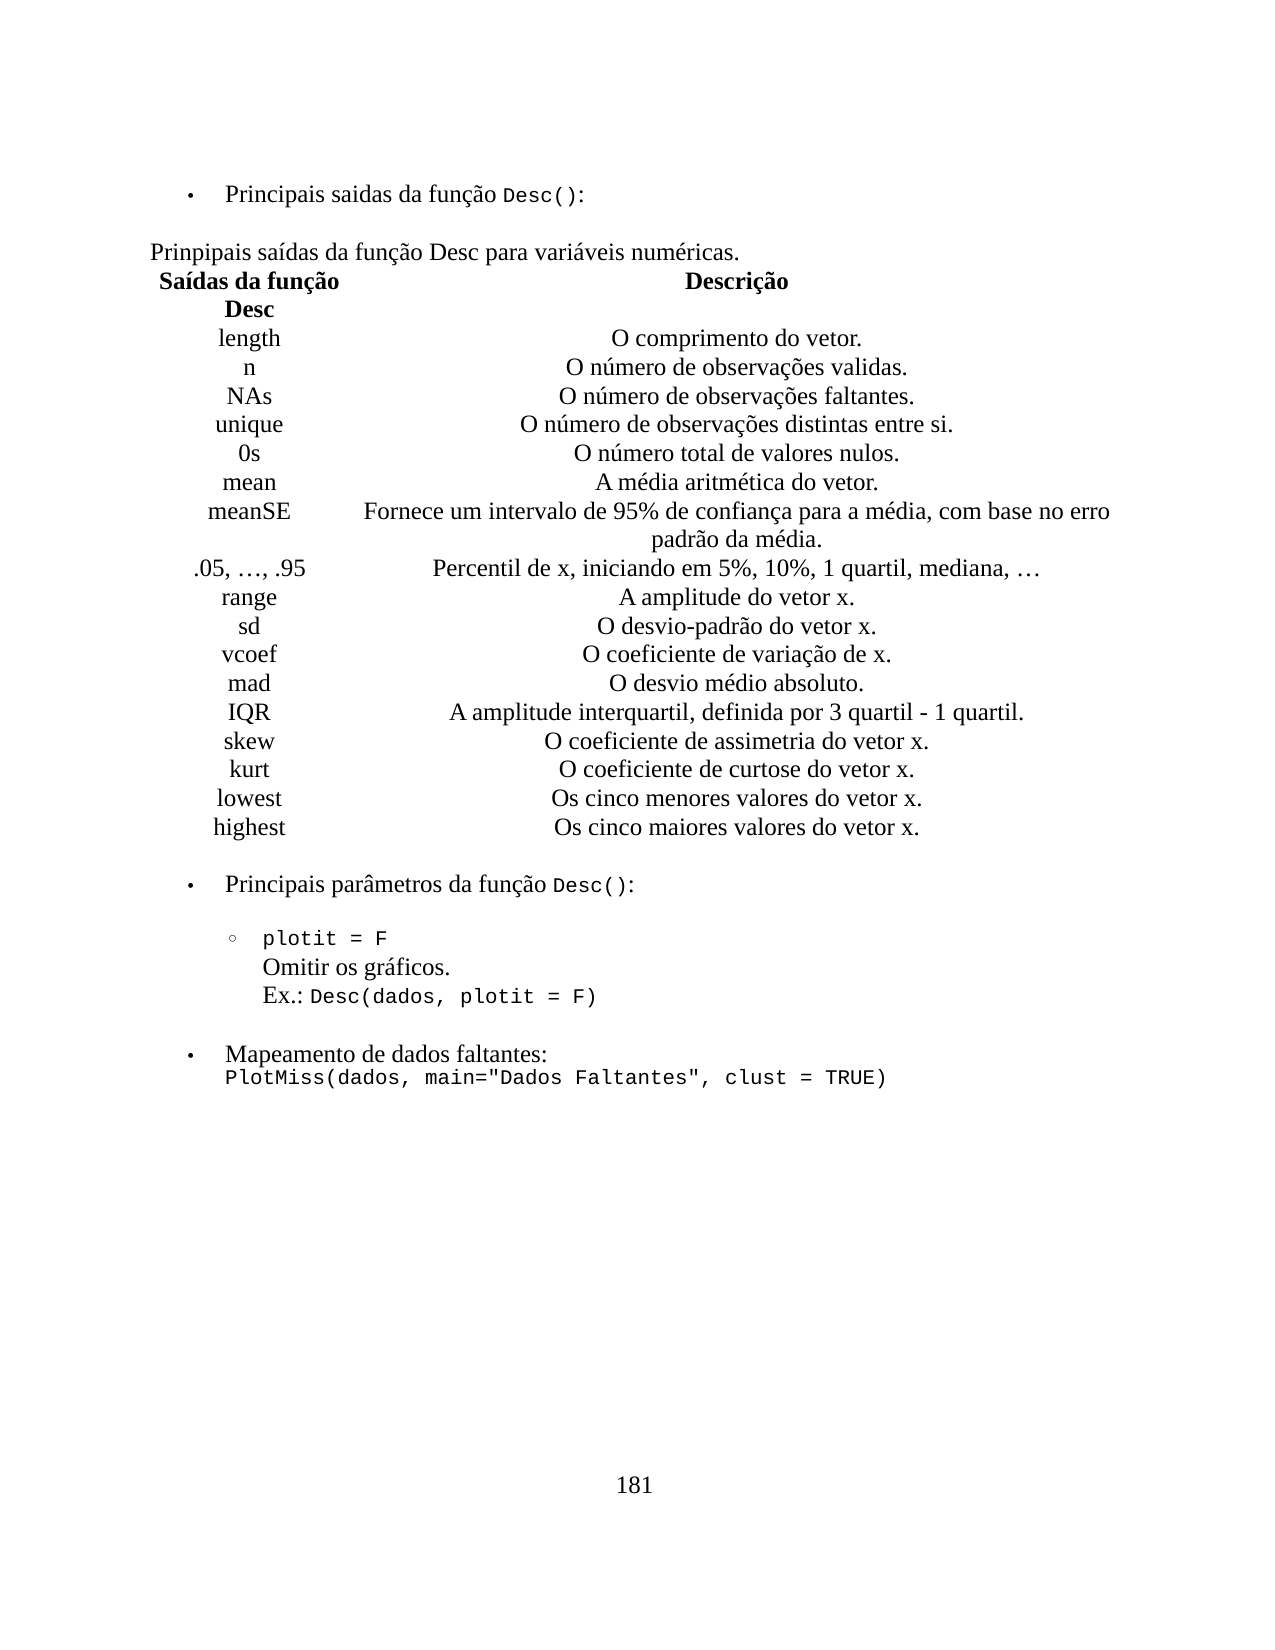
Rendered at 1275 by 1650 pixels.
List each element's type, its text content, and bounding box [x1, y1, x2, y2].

table_cell kurt [150, 755, 348, 783]
table_cell .05, …, .95 [150, 553, 348, 582]
table_cell Os cinco menores valores do vetor x. [349, 783, 1125, 812]
table_cell sd [150, 611, 348, 639]
list Principais parâmetros da função Desc(): [187, 869, 1125, 928]
list Mapeamento de dados faltantes: PlotMiss(dados, main="Dados Faltantes", clust = TRUE) [187, 1039, 1125, 1120]
table_cell O número de observações faltantes. [349, 381, 1125, 409]
table_cell IQR [150, 697, 348, 726]
table_header Saídas da função Desc [150, 266, 348, 323]
table_cell skew [150, 726, 348, 754]
list [225, 150, 1125, 179]
table_cell range [150, 582, 348, 611]
table_cell n [150, 352, 348, 381]
table_cell A média aritmética do vetor. [349, 467, 1125, 496]
table_cell A amplitude do vetor x. [349, 582, 1125, 611]
table_cell Percentil de x, iniciando em 5%, 10%, 1 quartil, mediana, … [349, 553, 1125, 582]
table_header Descrição [349, 266, 1125, 323]
table_cell O desvio médio absoluto. [349, 668, 1125, 697]
table_cell mean [150, 467, 348, 496]
table_cell unique [150, 410, 348, 438]
table_cell O número de observações distintas entre si. [349, 410, 1125, 438]
table_cell length [150, 323, 348, 352]
table_cell vcoef [150, 640, 348, 668]
list plotit = F Omitir os gráficos. Ex.: Desc(dados, plotit = F) [225, 928, 1125, 1039]
text Prinpipais saídas da função Desc para variáveis numéricas. [150, 237, 1125, 266]
table_cell 0s [150, 438, 348, 467]
table_cell O comprimento do vetor. [349, 323, 1125, 352]
table_cell O coeficiente de variação de x. [349, 640, 1125, 668]
table_cell Os cinco maiores valores do vetor x. [349, 812, 1125, 841]
table_cell NAs [150, 381, 348, 409]
table_cell meanSE [150, 496, 348, 553]
table_cell highest [150, 812, 348, 841]
list Principais saidas da função Desc(): [187, 179, 1125, 237]
table_cell Fornece um intervalo de 95% de confiança para a média, com base no erro padrão da média. [349, 496, 1125, 553]
table_cell O desvio-padrão do vetor x. [349, 611, 1125, 639]
table_cell O coeficiente de assimetria do vetor x. [349, 726, 1125, 754]
table_cell O número total de valores nulos. [349, 438, 1125, 467]
table_cell mad [150, 668, 348, 697]
table_cell O número de observações validas. [349, 352, 1125, 381]
table_cell O coeficiente de curtose do vetor x. [349, 755, 1125, 783]
table_cell A amplitude interquartil, definida por 3 quartil - 1 quartil. [349, 697, 1125, 726]
table_cell lowest [150, 783, 348, 812]
